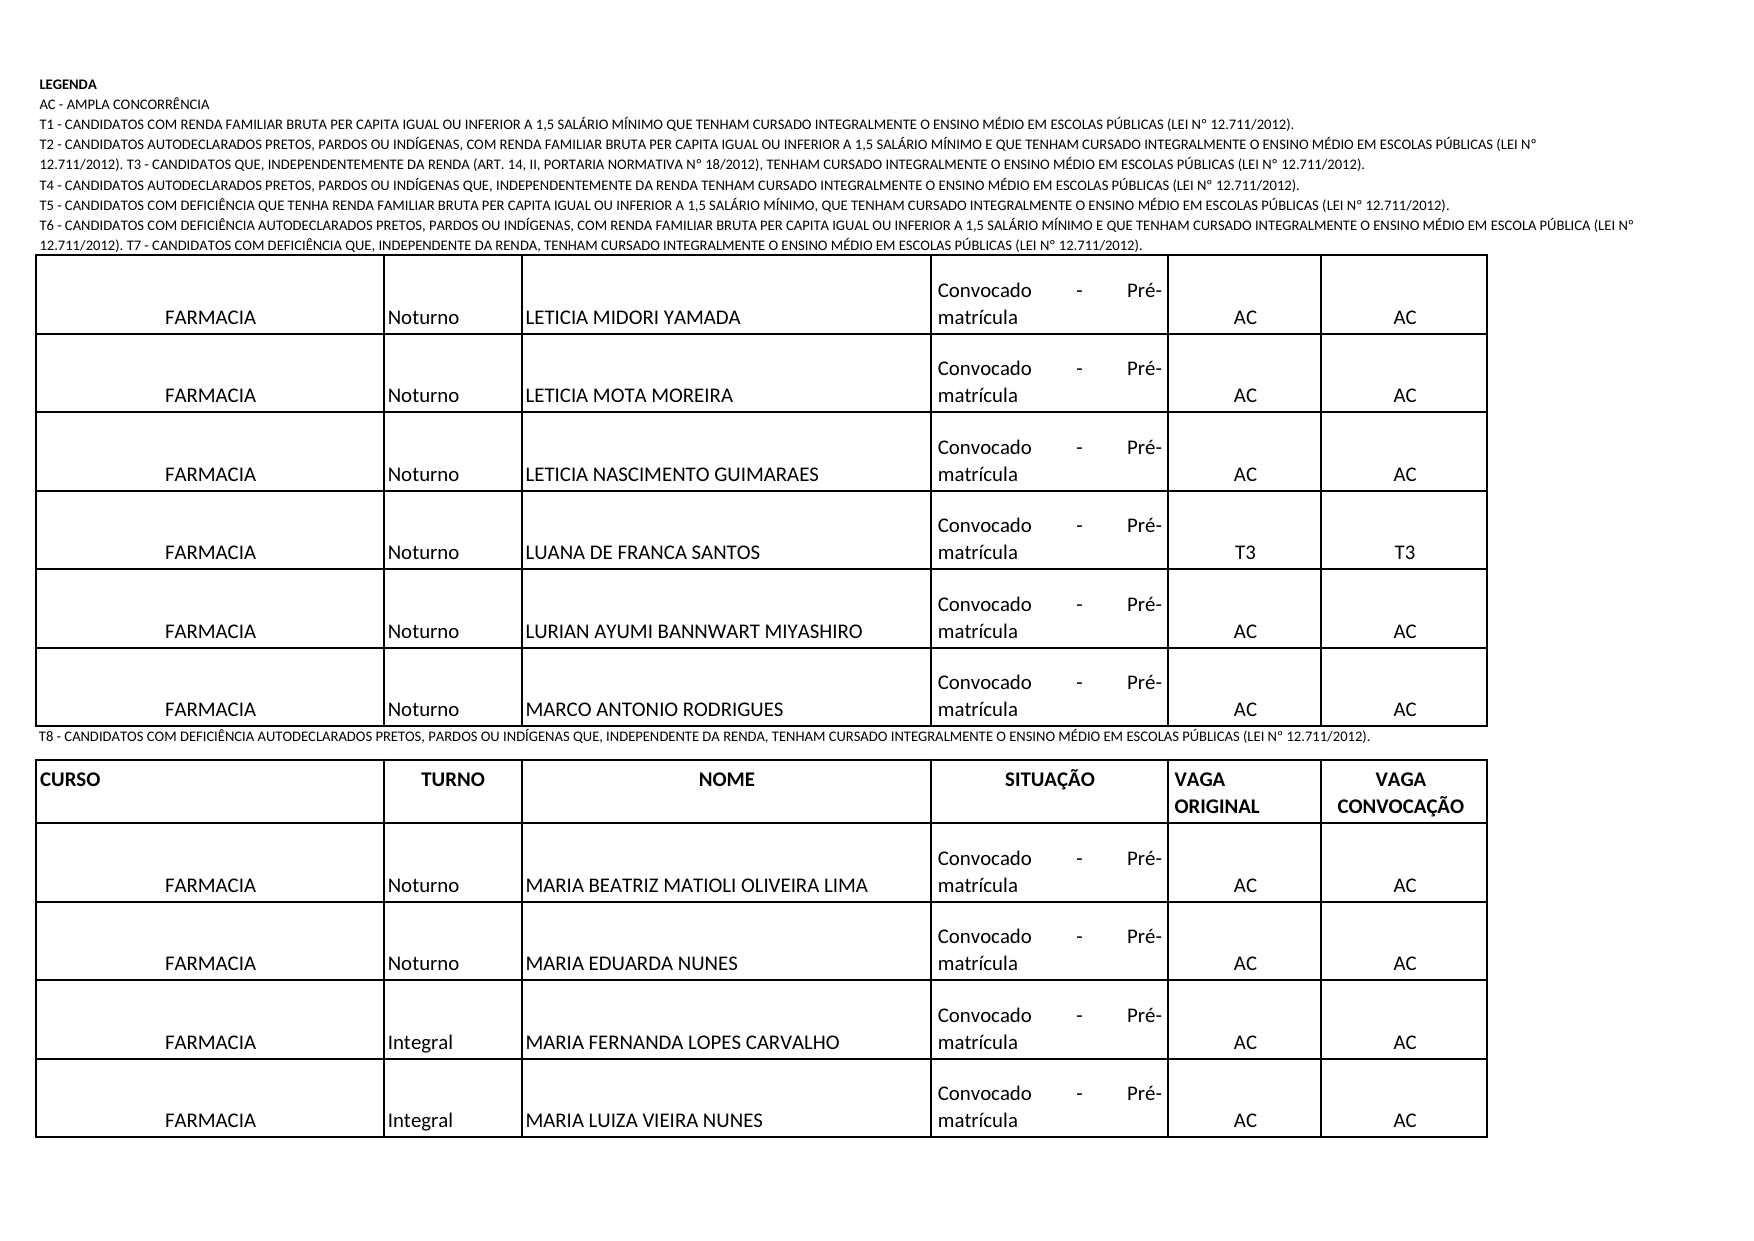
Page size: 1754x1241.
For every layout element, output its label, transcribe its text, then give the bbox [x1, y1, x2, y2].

table_cell Convocado - Pré-matrícula [932, 492, 1167, 568]
table_cell Noturno [385, 824, 521, 901]
table_cell AC [1169, 570, 1320, 647]
table_cell AC [1322, 570, 1486, 647]
table_cell [37, 1060, 165, 1136]
table_cell LUANA DE FRANCA SANTOS [523, 492, 930, 568]
table_cell Convocado - Pré-matrícula [932, 413, 1167, 489]
table_cell AC [1322, 413, 1486, 489]
table_cell Convocado - Pré-matrícula [932, 335, 1167, 411]
table_cell Noturno [385, 570, 521, 647]
table_cell MARIA BEATRIZ MATIOLI OLIVEIRA LIMA [523, 824, 930, 901]
table_cell [37, 903, 165, 979]
table_cell AC [1322, 903, 1486, 979]
table_cell Convocado - Pré-matrícula [932, 1060, 1167, 1136]
table_cell [37, 824, 165, 901]
table_cell AC [1169, 824, 1320, 901]
table_cell FARMACIA [165, 649, 383, 725]
table_cell LETICIA MIDORI YAMADA [523, 256, 930, 332]
table_cell AC [1322, 256, 1486, 332]
table_cell AC [1169, 256, 1320, 332]
table_cell [37, 335, 165, 411]
table_cell FARMACIA [165, 570, 383, 647]
table_cell FARMACIA [165, 413, 383, 489]
table_cell AC [1322, 335, 1486, 411]
table_cell Integral [385, 981, 521, 1058]
table_cell [37, 413, 165, 489]
table_cell LETICIA MOTA MOREIRA [523, 335, 930, 411]
table_cell MARCO ANTONIO RODRIGUES [523, 649, 930, 725]
table_cell MARIA FERNANDA LOPES CARVALHO [523, 981, 930, 1058]
table_cell AC [1322, 649, 1486, 725]
table_cell Convocado - Pré-matrícula [932, 649, 1167, 725]
table_cell [37, 492, 165, 568]
table_header CURSO [37, 761, 165, 822]
table_cell FARMACIA [165, 824, 383, 901]
table_cell MARIA EDUARDA NUNES [523, 903, 930, 979]
table_cell FARMACIA [165, 492, 383, 568]
table_cell Integral [385, 1060, 521, 1136]
table_cell Convocado - Pré-matrícula [932, 570, 1167, 647]
table_header NOME [523, 761, 930, 822]
table_cell AC [1169, 1060, 1320, 1136]
table_cell Convocado - Pré-matrícula [932, 903, 1167, 979]
table_cell AC [1169, 981, 1320, 1058]
table_cell LURIAN AYUMI BANNWART MIYASHIRO [523, 570, 930, 647]
table_cell Noturno [385, 413, 521, 489]
table_cell AC [1169, 413, 1320, 489]
table_cell FARMACIA [165, 903, 383, 979]
table_cell Convocado - Pré-matrícula [932, 256, 1167, 332]
table_cell [37, 570, 165, 647]
table_cell LETICIA NASCIMENTO GUIMARAES [523, 413, 930, 489]
table_cell FARMACIA [165, 981, 383, 1058]
table_cell FARMACIA [165, 256, 383, 332]
table_cell Noturno [385, 903, 521, 979]
table_header VAGA ORIGINAL [1169, 761, 1320, 822]
table_cell [37, 981, 165, 1058]
table_header SITUAÇÃO [932, 761, 1167, 822]
table_cell [37, 256, 165, 332]
table_cell Convocado - Pré-matrícula [932, 824, 1167, 901]
table_cell FARMACIA [165, 1060, 383, 1136]
table_cell [37, 649, 165, 725]
text T8 - CANDIDATOS COM DEFICIÊNCIA AUTODECLARADOS PRETOS, PARDOS OU INDÍGENAS QUE, INDEPENDENTE DA RENDA, TENHAM CURSADO INTEGRALMENTE O ENSINO MÉDIO EM ESCOLAS PÚBLICAS (LEI Nº 12.711/2012). [39, 727, 1688, 745]
table_cell AC [1322, 1060, 1486, 1136]
table_header TURNO [385, 761, 521, 822]
table_cell FARMACIA [165, 335, 383, 411]
table_cell AC [1322, 824, 1486, 901]
table_cell Noturno [385, 492, 521, 568]
table_cell AC [1169, 649, 1320, 725]
table_cell Convocado - Pré-matrícula [932, 981, 1167, 1058]
table_cell Noturno [385, 335, 521, 411]
table_header VAGA CONVOCAÇÃO [1322, 761, 1486, 822]
table_header [165, 761, 383, 822]
table_cell Noturno [385, 649, 521, 725]
table_cell AC [1169, 335, 1320, 411]
table_cell MARIA LUIZA VIEIRA NUNES [523, 1060, 930, 1136]
table_cell T3 [1169, 492, 1320, 568]
table_cell AC [1322, 981, 1486, 1058]
table_cell AC [1169, 903, 1320, 979]
table_cell T3 [1322, 492, 1486, 568]
table_cell Noturno [385, 256, 521, 332]
